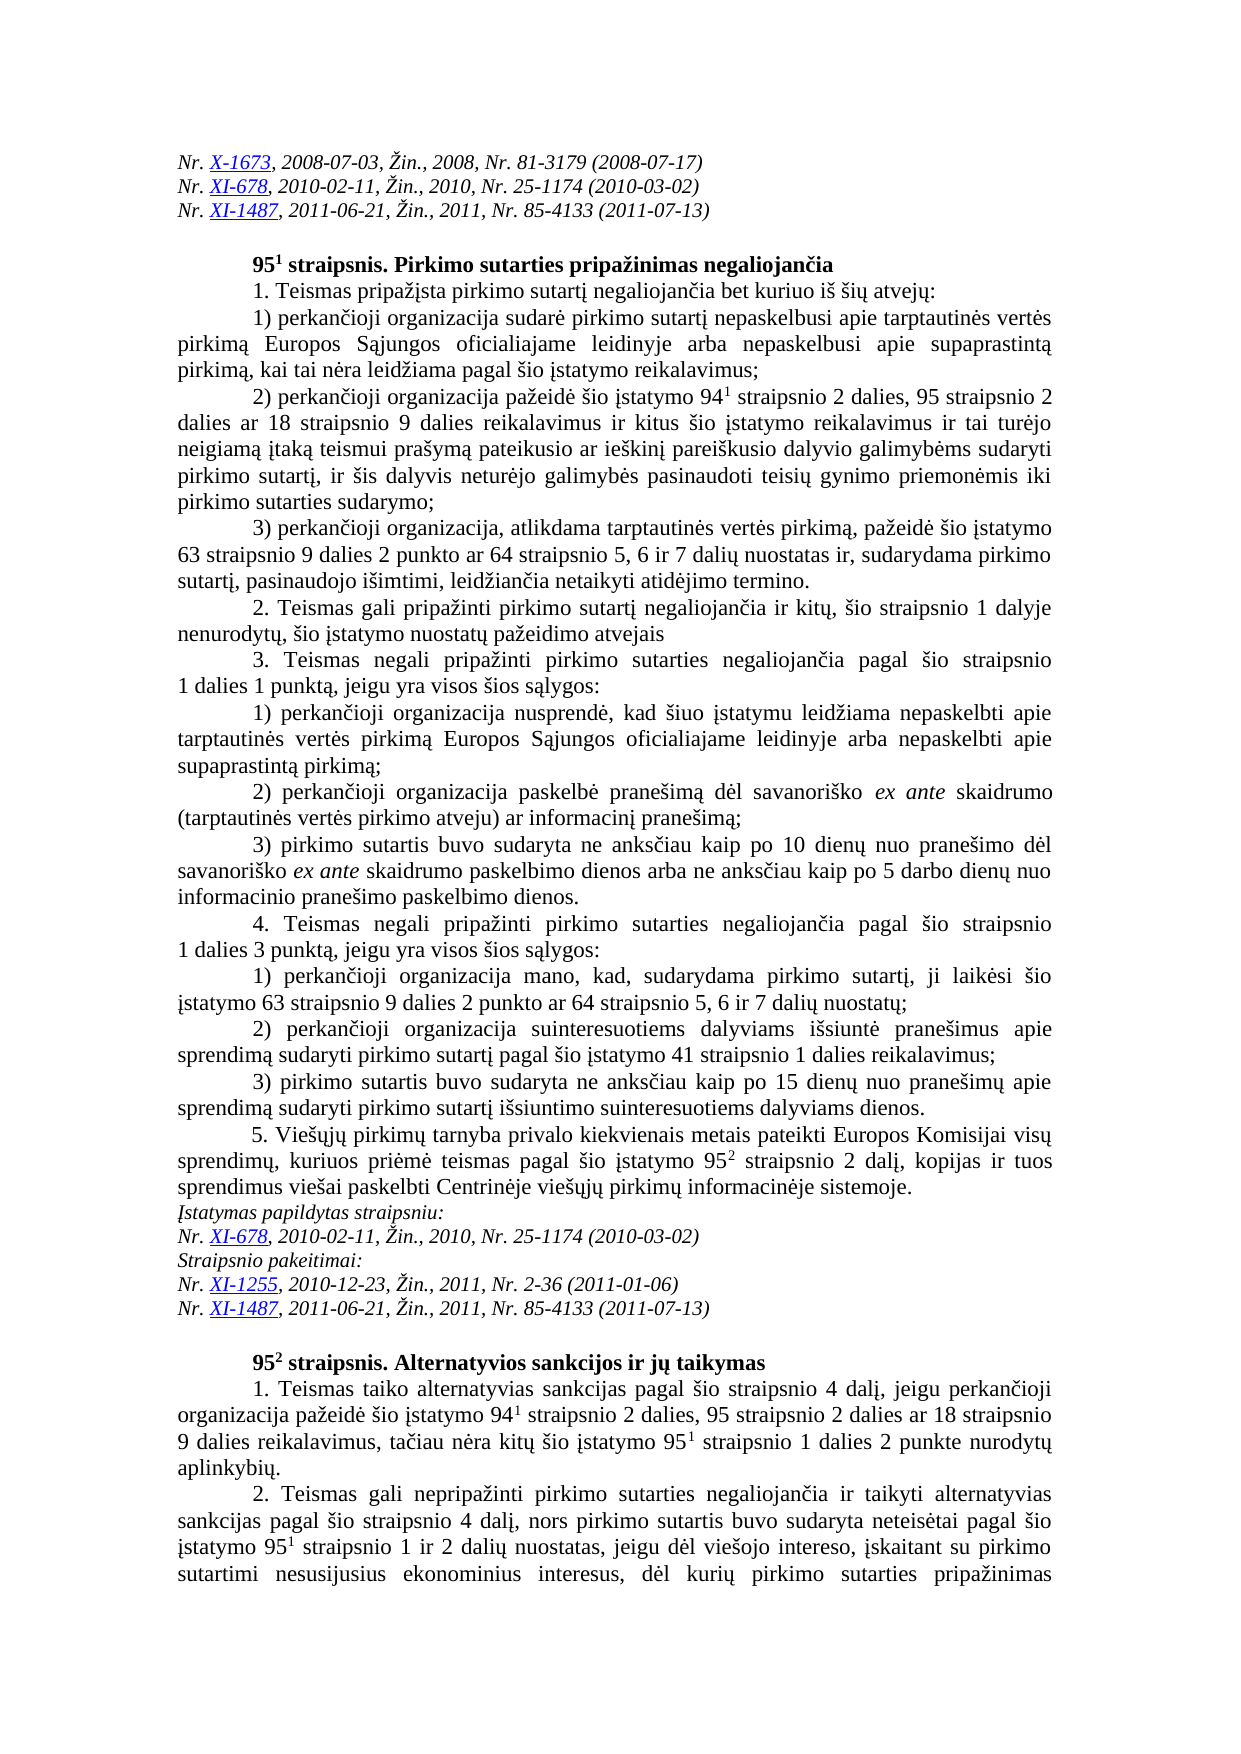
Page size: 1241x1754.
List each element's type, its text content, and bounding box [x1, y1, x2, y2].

text 1) perkančioji organizacija sudarė pirkimo sutartį nepaskelbusi apie tarptautinės vertės pirkimą Europos Sąjungos oficialiajame leidinyje arba nepaskelbusi apie supaprastintą pirkimą, kai tai nėra leidžiama pagal šio įstatymo reikalavimus; [177, 304, 1053, 383]
text 3) perkančioji organizacija, atlikdama tarptautinės vertės pirkimą, pažeidė šio įstatymo 63 straipsnio 9 dalies 2 punkto ar 64 straipsnio 5, 6 ir 7 dalių nuostatas ir, sudarydama pirkimo sutartį, pasinaudojo išimtimi, leidžiančia netaikyti atidėjimo termino. [177, 514, 1053, 593]
text Nr. XI-678, 2010-02-11, Žin., 2010, Nr. 25-1174 (2010-03-02) [177, 174, 1053, 198]
text Straipsnio pakeitimai: [177, 1248, 1053, 1272]
text 2) perkančioji organizacija suinteresuotiems dalyviams išsiuntė pranešimus apie sprendimą sudaryti pirkimo sutartį pagal šio įstatymo 41 straipsnio 1 dalies reikalavimus; [177, 1015, 1053, 1068]
text 1) perkančioji organizacija mano, kad, sudarydama pirkimo sutartį, ji laikėsi šio įstatymo 63 straipsnio 9 dalies 2 punkto ar 64 straipsnio 5, 6 ir 7 dalių nuostatų; [177, 962, 1053, 1015]
text Nr. XI-678, 2010-02-11, Žin., 2010, Nr. 25-1174 (2010-03-02) [177, 1224, 1053, 1248]
text Nr. XI-1487, 2011-06-21, Žin., 2011, Nr. 85-4133 (2011-07-13) [177, 198, 1053, 222]
text 951 straipsnis. Pirkimo sutarties pripažinimas negaliojančia [177, 251, 1053, 277]
text 2. Teismas gali pripažinti pirkimo sutartį negaliojančia ir kitų, šio straipsnio 1 dalyje nenurodytų, šio įstatymo nuostatų pažeidimo atvejais [177, 593, 1053, 646]
text 3. Teismas negali pripažinti pirkimo sutarties negaliojančia pagal šio straipsnio 1 dalies 1 punktą, jeigu yra visos šios sąlygos: [177, 646, 1053, 699]
text Įstatymas papildytas straipsniu: [177, 1200, 1053, 1224]
text Nr. XI-1487, 2011-06-21, Žin., 2011, Nr. 85-4133 (2011-07-13) [177, 1296, 1053, 1320]
text 1. Teismas pripažįsta pirkimo sutartį negaliojančia bet kuriuo iš šių atvejų: [177, 277, 1053, 304]
text Nr. XI-1255, 2010-12-23, Žin., 2011, Nr. 2-36 (2011-01-06) [177, 1272, 1053, 1296]
text 2) perkančioji organizacija paskelbė pranešimą dėl savanoriško ex ante skaidrumo (tarptautinės vertės pirkimo atveju) ar informacinį pranešimą; [177, 778, 1053, 831]
text 4. Teismas negali pripažinti pirkimo sutarties negaliojančia pagal šio straipsnio 1 dalies 3 punktą, jeigu yra visos šios sąlygos: [177, 910, 1053, 962]
text 1) perkančioji organizacija nusprendė, kad šiuo įstatymu leidžiama nepaskelbti apie tarptautinės vertės pirkimą Europos Sąjungos oficialiajame leidinyje arba nepaskelbti apie supaprastintą pirkimą; [177, 699, 1053, 778]
text 3) pirkimo sutartis buvo sudaryta ne anksčiau kaip po 10 dienų nuo pranešimo dėl savanoriško ex ante skaidrumo paskelbimo dienos arba ne anksčiau kaip po 5 darbo dienų nuo informacinio pranešimo paskelbimo dienos. [177, 831, 1053, 910]
text Nr. X-1673, 2008-07-03, Žin., 2008, Nr. 81-3179 (2008-07-17) [177, 150, 1053, 174]
text 2) perkančioji organizacija pažeidė šio įstatymo 941 straipsnio 2 dalies, 95 straipsnio 2 dalies ar 18 straipsnio 9 dalies reikalavimus ir kitus šio įstatymo reikalavimus ir tai turėjo neigiamą įtaką teismui prašymą pateikusio ar ieškinį pareiškusio dalyvio galimybėms sudaryti pirkimo sutartį, ir šis dalyvis neturėjo galimybės pasinaudoti teisių gynimo priemonėmis iki pirkimo sutarties sudarymo; [177, 383, 1053, 514]
text 3) pirkimo sutartis buvo sudaryta ne anksčiau kaip po 15 dienų nuo pranešimų apie sprendimą sudaryti pirkimo sutartį išsiuntimo suinteresuotiems dalyviams dienos. [177, 1068, 1053, 1121]
text 5. Viešųjų pirkimų tarnyba privalo kiekvienais metais pateikti Europos Komisijai visų sprendimų, kuriuos priėmė teismas pagal šio įstatymo 952 straipsnio 2 dalį, kopijas ir tuos sprendimus viešai paskelbti Centrinėje viešųjų pirkimų informacinėje sistemoje. [177, 1121, 1053, 1200]
text 2. Teismas gali nepripažinti pirkimo sutarties negaliojančia ir taikyti alternatyvias sankcijas pagal šio straipsnio 4 dalį, nors pirkimo sutartis buvo sudaryta neteisėtai pagal šio įstatymo 951 straipsnio 1 ir 2 dalių nuostatas, jeigu dėl viešojo intereso, įskaitant su pirkimo sutartimi nesusijusius ekonominius interesus, dėl kurių pirkimo sutarties pripažinimas [177, 1481, 1053, 1586]
text 952 straipsnis. Alternatyvios sankcijos ir jų taikymas [177, 1349, 1053, 1375]
text 1. Teismas taiko alternatyvias sankcijas pagal šio straipsnio 4 dalį, jeigu perkančioji organizacija pažeidė šio įstatymo 941 straipsnio 2 dalies, 95 straipsnio 2 dalies ar 18 straipsnio 9 dalies reikalavimus, tačiau nėra kitų šio įstatymo 951 straipsnio 1 dalies 2 punkte nurodytų aplinkybių. [177, 1375, 1053, 1481]
